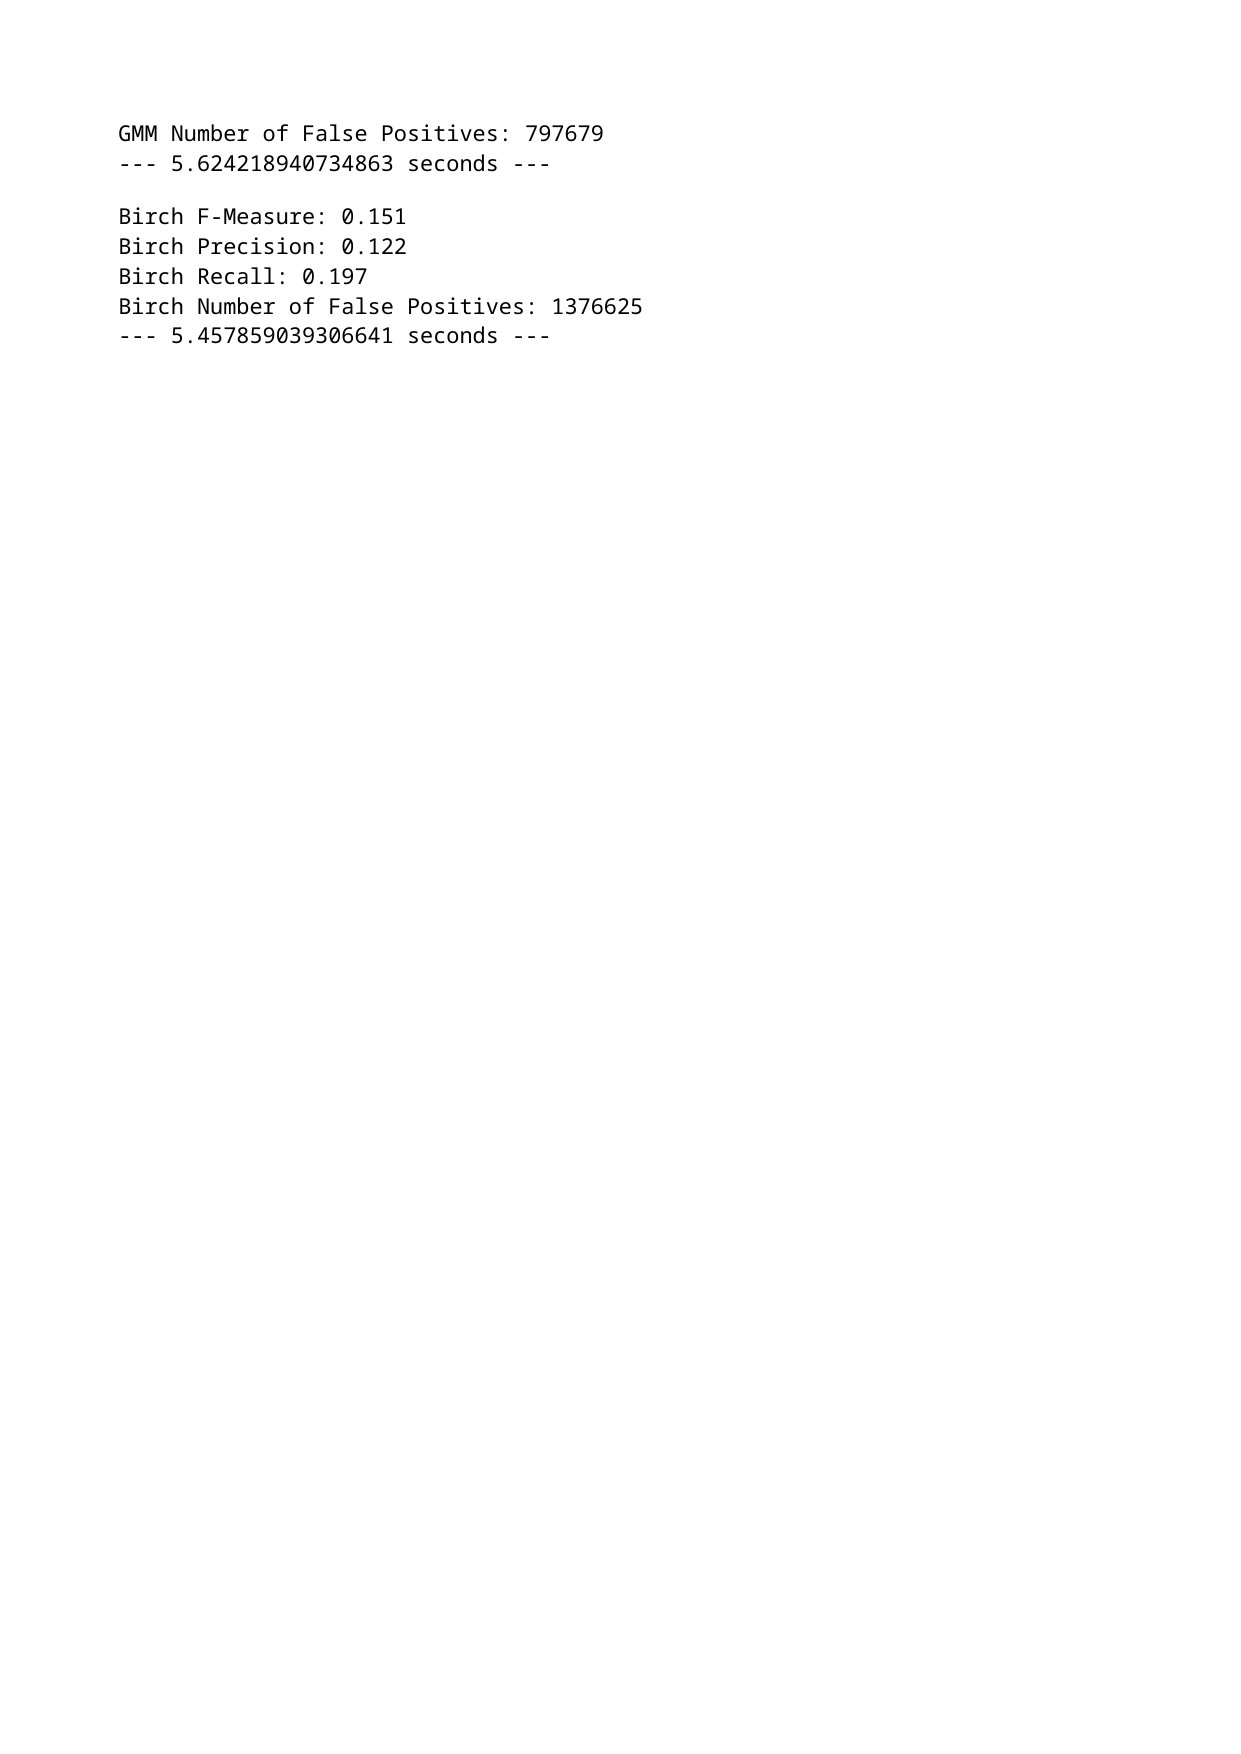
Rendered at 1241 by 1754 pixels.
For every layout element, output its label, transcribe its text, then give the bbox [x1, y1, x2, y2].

text Birch Recall: 0.197 [118, 261, 1122, 291]
text Birch F-Measure: 0.151 [118, 201, 1122, 231]
text Birch Number of False Positives: 1376625 [118, 291, 1122, 321]
text GMM Number of False Positives: 797679 [118, 118, 1122, 148]
text --- 5.457859039306641 seconds --- [118, 321, 1122, 350]
text --- 5.624218940734863 seconds --- [118, 148, 1122, 178]
text Birch Precision: 0.122 [118, 231, 1122, 261]
